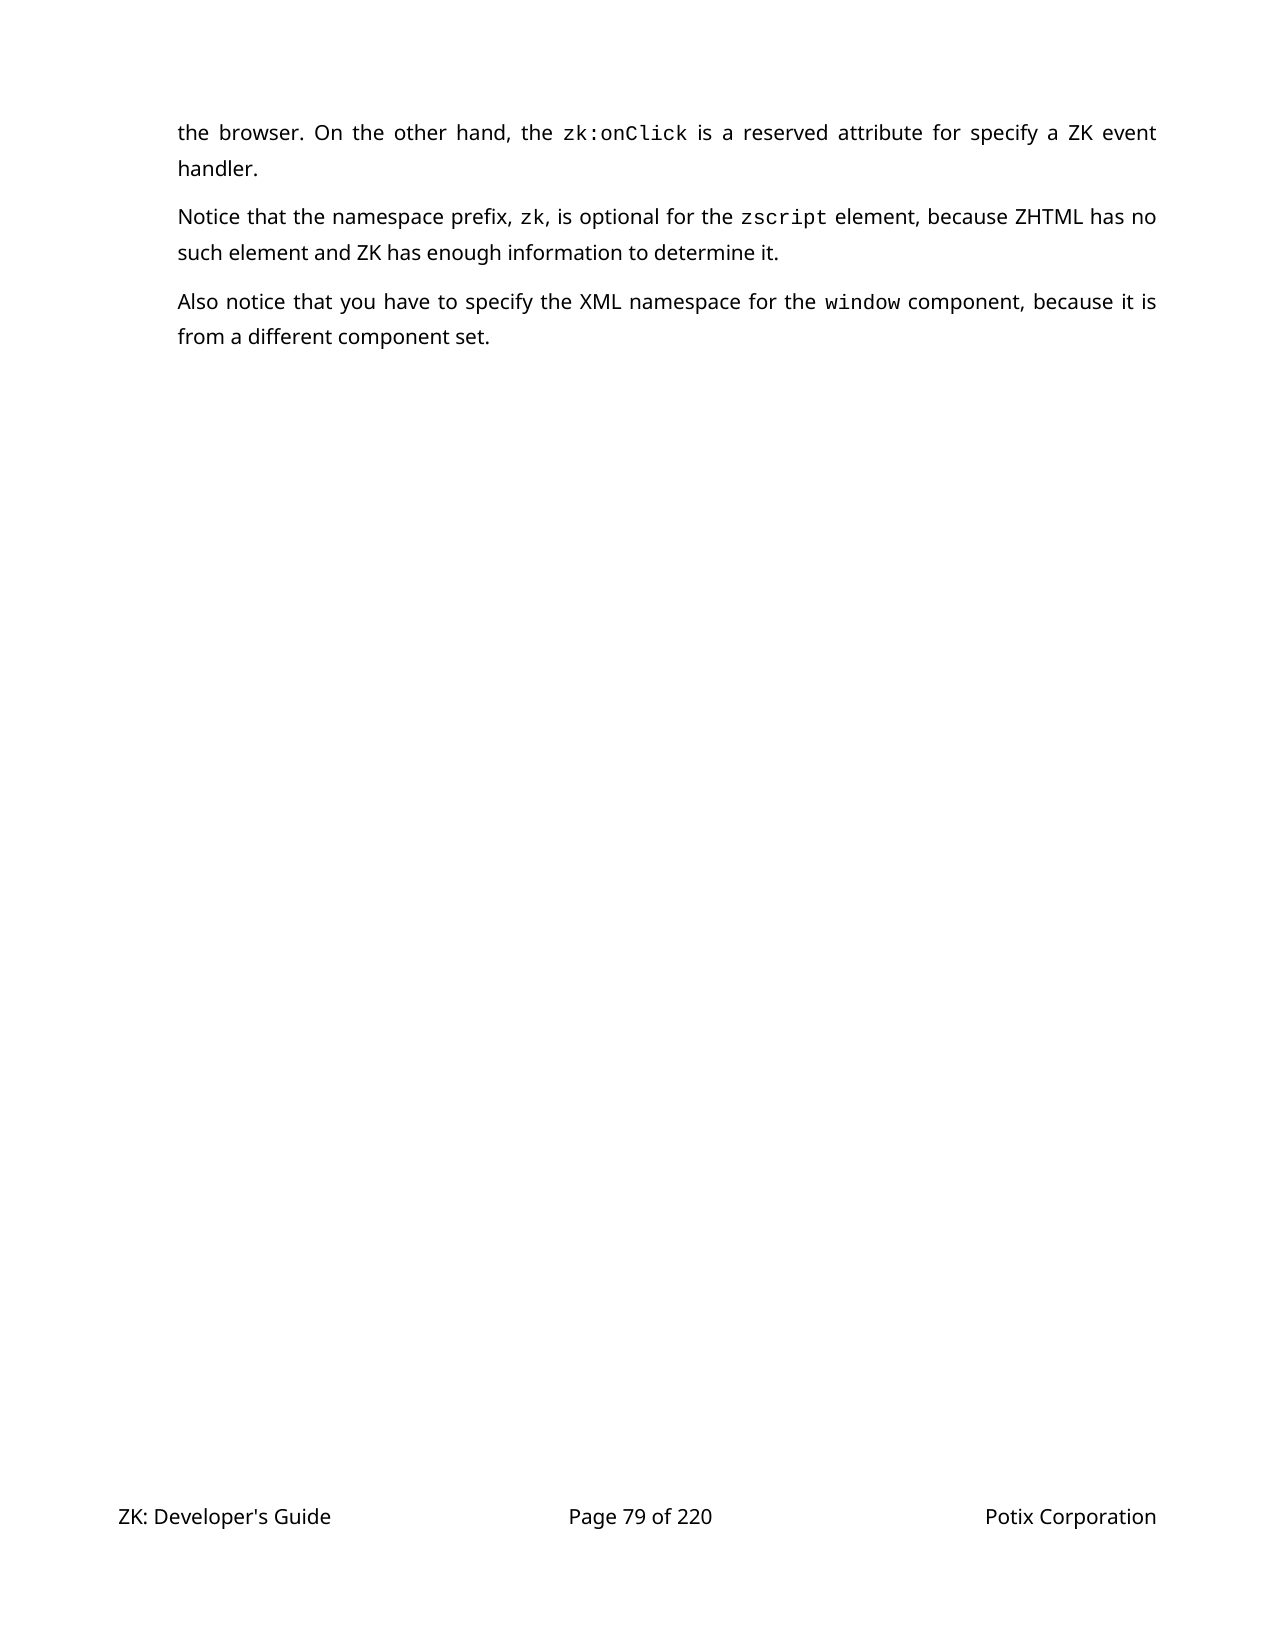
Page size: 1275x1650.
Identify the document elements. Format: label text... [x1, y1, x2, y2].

text Notice that the namespace prefix, zk, is optional for the zscript element, because ZHTML has no such element and ZK has enough information to determine it. [177, 202, 1157, 266]
text Also notice that you have to specify the XML namespace for the window component, because it is from a different component set. [177, 287, 1157, 351]
text the browser. On the other hand, the zk:onClick is a reserved attribute for specify a ZK event handler. [177, 118, 1157, 182]
